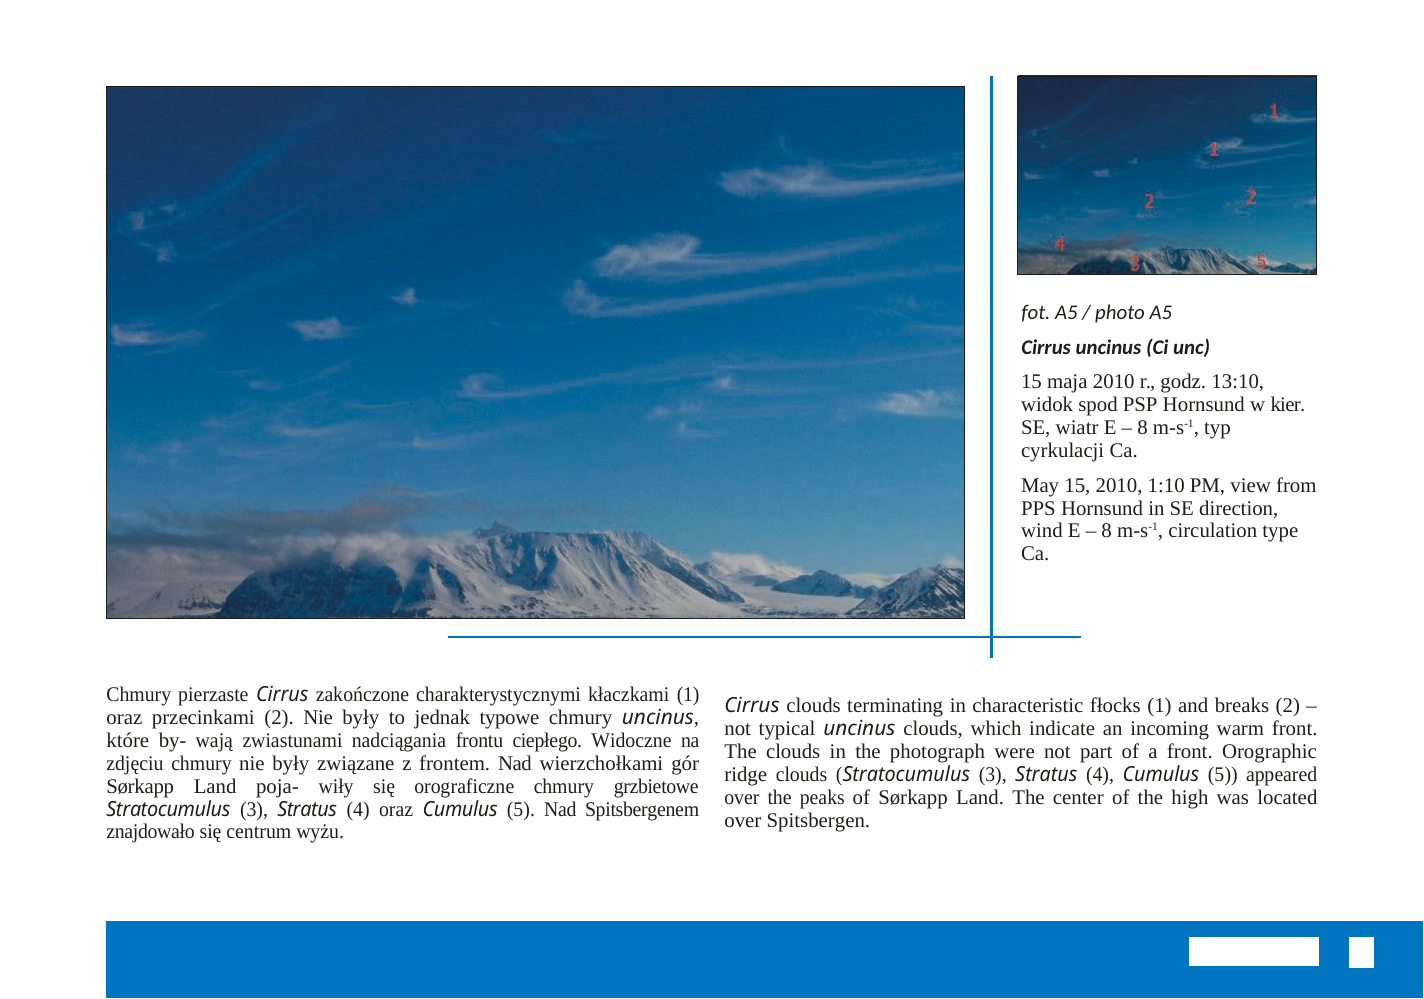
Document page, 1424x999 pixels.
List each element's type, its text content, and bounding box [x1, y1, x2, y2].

text Chmury pierzaste Cirrus zakończone charakterystycznymi kłaczkami (1) oraz przecinkami (2). Nie były to jednak typowe chmury uncinus, które by- wają zwiastunami nadciągania frontu ciepłego. Widoczne na zdjęciu chmury nie były związane z frontem. Nad wierzchołkami gór Sørkapp Land poja- wiły się orograficzne chmury grzbietowe Stratocumulus (3), Stratus (4) oraz Cumulus (5). Nad Spitsbergenem znajdowało się centrum wyżu. [106, 683, 699, 843]
text Cirrus clouds terminating in characteristic fłocks (1) and breaks (2) – not typical uncinus clouds, which indicate an incoming warm front. The clouds in the photograph were not part of a front. Orographic ridge clouds (Stratocumulus (3), Stratus (4), Cumulus (5)) appeared over the peaks of Sørkapp Land. The center of the high was located over Spitsbergen. [724, 694, 1318, 832]
